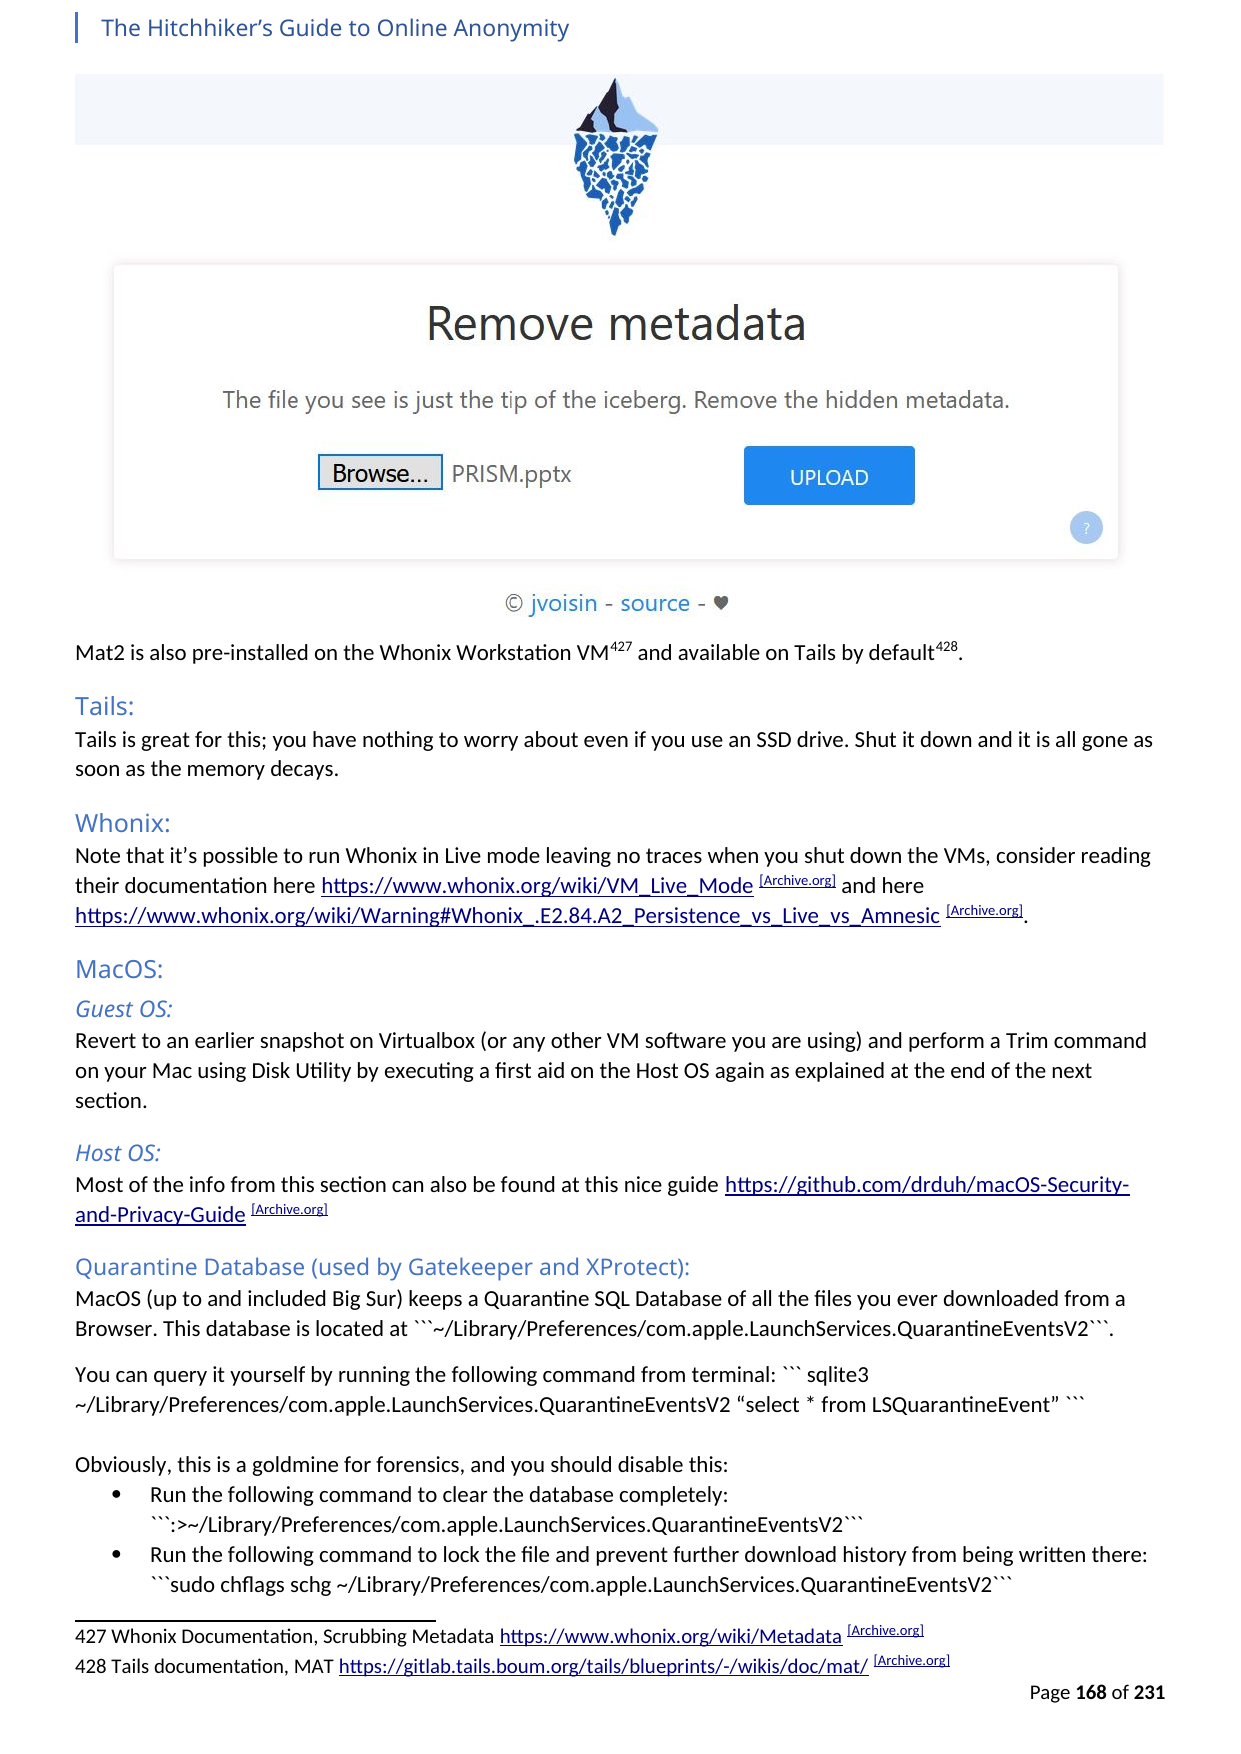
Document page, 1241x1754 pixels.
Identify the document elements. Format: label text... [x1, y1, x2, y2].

text Tails is great for this; you have nothing to worry about even if you use an SSD drive. Shut it down and it is all gone as soon as the memory decays. [75, 725, 1165, 783]
list Run the following command to clear the database completely: ```:>~/Library/Preferences/com.apple.LaunchServices.QuarantineEventsV2``` [112, 1480, 1165, 1538]
text Revert to an earlier snapshot on Virtualbox (or any other VM software you are using) and perform a Trim command on your Mac using Disk Utility by executing a first aid on the Host OS again as explained at the end of the next section. [75, 1026, 1165, 1114]
subtitle Tails: [75, 688, 1165, 722]
picture [75, 74, 1164, 619]
subtitle Host OS: [75, 1137, 1165, 1168]
text Mat2 is also pre-installed on the Whonix Workstation VM and available on Tails by default. [75, 638, 1165, 666]
list Run the following command to lock the file and prevent further download history from being written there: ```sudo chflags schg ~/Library/Preferences/com.apple.LaunchServices.QuarantineEventsV2``` [112, 1540, 1165, 1598]
text Most of the info from this section can also be found at this nice guide https://github.com/drduh/macOS-Security-and-Privacy-Guide [Archive.org] [75, 1170, 1165, 1228]
subtitle Guest OS: [75, 993, 1165, 1024]
text Tails documentation, MAT https://gitlab.tails.boum.org/tails/blueprints/-/wikis/doc/mat/ [Archive.org] [75, 1651, 1165, 1679]
subtitle Quarantine Database (used by Gatekeeper and XProtect): [75, 1251, 1165, 1282]
text MacOS (up to and included Big Sur) keeps a Quarantine SQL Database of all the files you ever downloaded from a Browser. This database is located at ```~/Library/Preferences/com.apple.LaunchServices.QuarantineEventsV2```. [75, 1284, 1165, 1342]
text Obviously, this is a goldmine for forensics, and you should disable this: [75, 1450, 1165, 1478]
text Note that it’s possible to run Whonix in Live mode leaving no traces when you shut down the VMs, consider reading their documentation here https://www.whonix.org/wiki/VM_Live_Mode [Archive.org] and here https://www.whonix.org/wiki/Warning#Whonix_.E2.84.A2_Persistence_vs_Live_vs_Amnesic [Archive.org]. [75, 842, 1165, 929]
subtitle MacOS: [75, 952, 1165, 986]
text You can query it yourself by running the following command from terminal: ``` sqlite3 ~/Library/Preferences/com.apple.LaunchServices.QuarantineEventsV2 “select * from LSQuarantineEvent” ``` [75, 1361, 1165, 1418]
text Whonix Documentation, Scrubbing Metadata https://www.whonix.org/wiki/Metadata [Archive.org] [75, 1621, 1165, 1649]
subtitle Whonix: [75, 805, 1165, 839]
